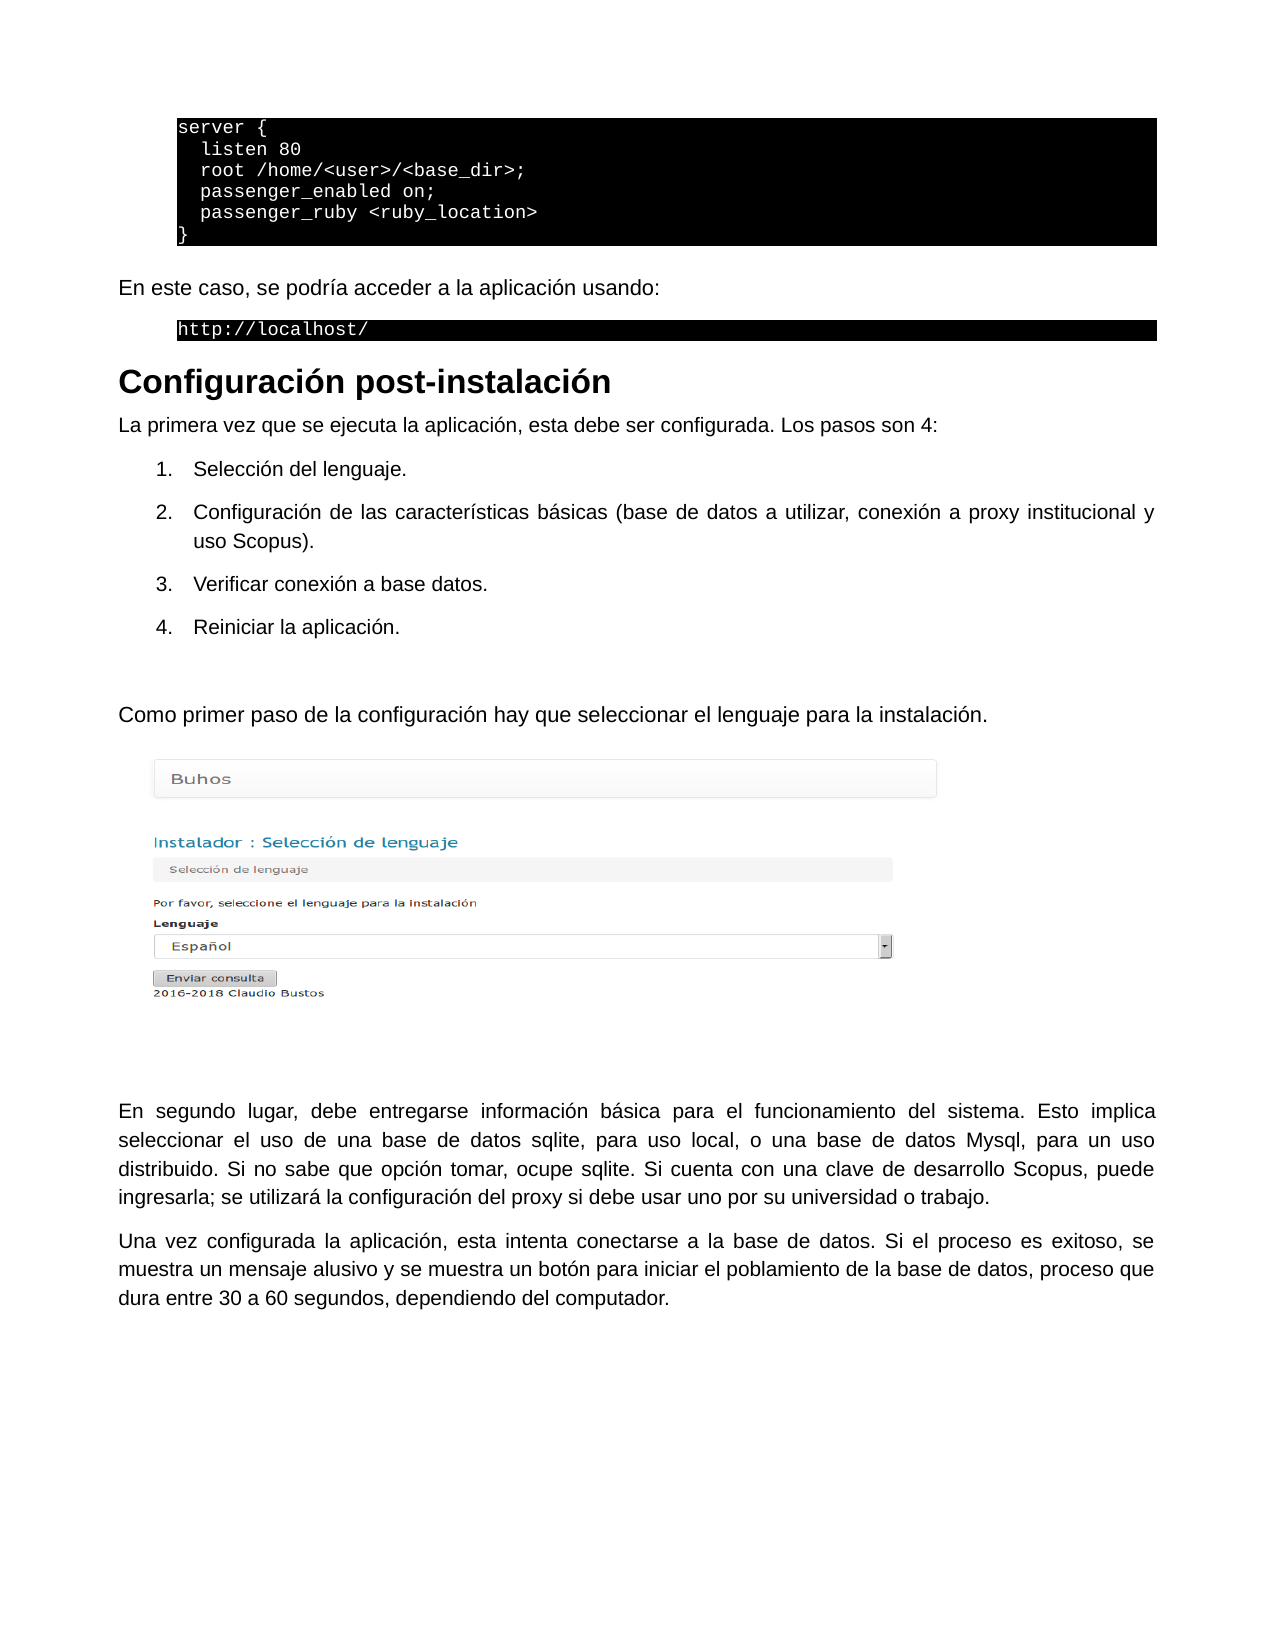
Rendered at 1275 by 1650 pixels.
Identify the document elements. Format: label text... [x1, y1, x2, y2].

text http://localhost/ [177, 320, 1157, 341]
text server { [177, 118, 1157, 139]
text Como primer paso de la configuración hay que seleccionar el lenguaje para la instalación. [118, 702, 1157, 727]
text En segundo lugar, debe entregarse información básica para el funcionamiento del sistema. Esto implica seleccionar el uso de una base de datos sqlite, para uso local, o una base de datos Mysql, para un uso distribuido. Si no sabe que opción tomar, ocupe sqlite. Si cuenta con una clave de desarrollo Scopus, puede ingresarla; se utilizará la configuración del proxy si debe usar uno por su universidad o trabajo. [118, 1099, 1157, 1209]
subtitle Configuración post-instalación [118, 362, 1157, 401]
text passenger_ruby <ruby_location> [177, 203, 1157, 224]
text En este caso, se podría acceder a la aplicación usando: [118, 275, 1157, 300]
list Reiniciar la aplicación. [156, 615, 1157, 639]
text root /home/<user>/<base_dir>; [177, 161, 1157, 182]
list Verificar conexión a base datos. [156, 572, 1157, 596]
list Configuración de las características básicas (base de datos a utilizar, conexión a proxy institucional y uso Scopus). [156, 500, 1157, 552]
list Selección del lenguaje. [156, 456, 1157, 480]
text passenger_enabled on; [177, 182, 1157, 203]
text La primera vez que se ejecuta la aplicación, esta debe ser configurada. Los pasos son 4: [118, 413, 1157, 437]
picture [137, 759, 952, 1006]
text } [177, 224, 1157, 246]
text listen 80 [177, 139, 1157, 161]
text Una vez configurada la aplicación, esta intenta conectarse a la base de datos. Si el proceso es exitoso, se muestra un mensaje alusivo y se muestra un botón para iniciar el poblamiento de la base de datos, proceso que dura entre 30 a 60 segundos, dependiendo del computador. [118, 1228, 1157, 1310]
